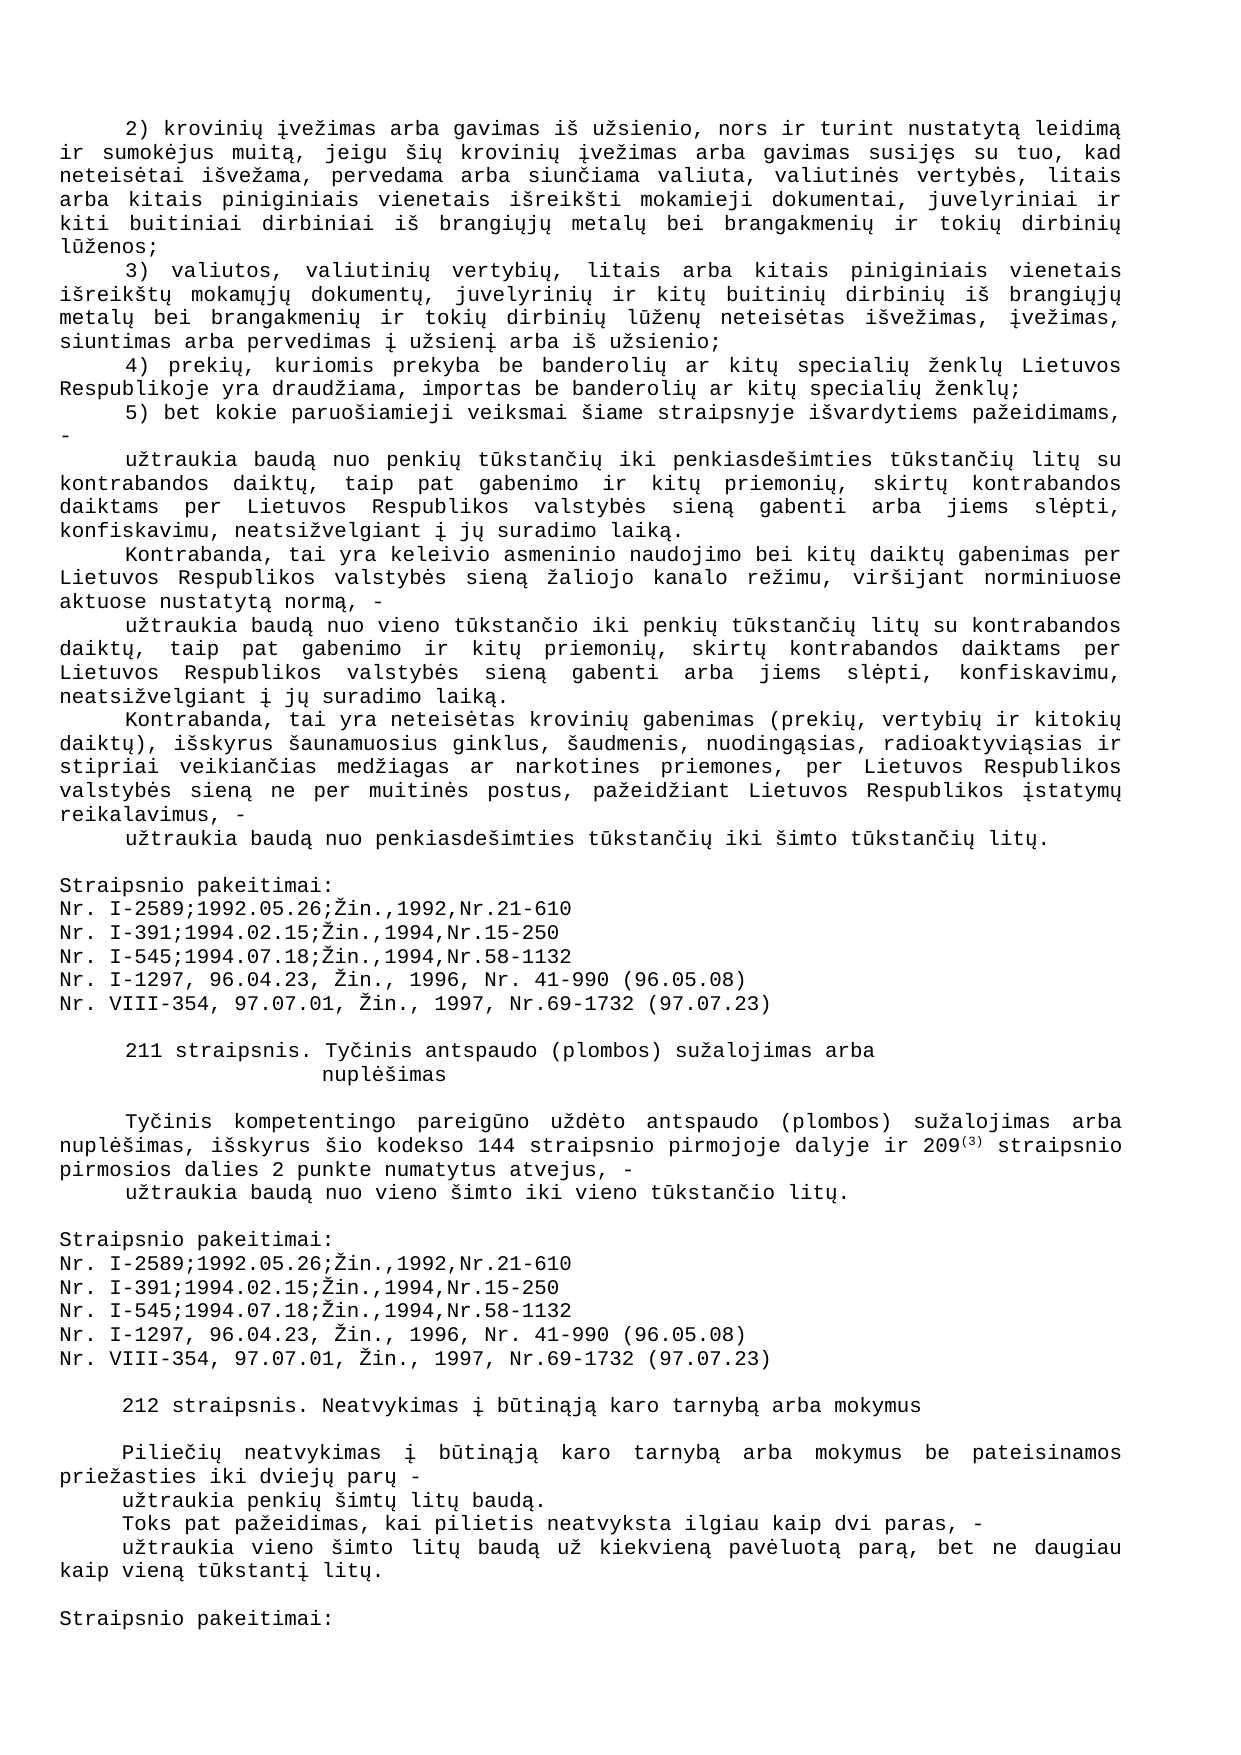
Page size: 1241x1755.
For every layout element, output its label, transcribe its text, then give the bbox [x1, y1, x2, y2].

text užtraukia baudą nuo vieno tūkstančio iki penkių tūkstančių litų su kontrabandos daiktų, taip pat gabenimo ir kitų priemonių, skirtų kontrabandos daiktams per Lietuvos Respublikos valstybės sieną gabenti arba jiems slėpti, konfiskavimu, neatsižvelgiant į jų suradimo laiką. [59, 615, 1122, 709]
text 5) bet kokie paruošiamieji veiksmai šiame straipsnyje išvardytiems pažeidimams, - [59, 402, 1122, 449]
text Nr. VIII-354, 97.07.01, Žin., 1997, Nr.69-1732 (97.07.23) [59, 993, 1122, 1017]
text nuplėšimas [284, 1064, 1122, 1088]
text užtraukia baudą nuo vieno šimto iki vieno tūkstančio litų. [59, 1182, 1122, 1206]
text Nr. I-2589;1992.05.26;Žin.,1992,Nr.21-610 [59, 898, 1122, 922]
text Nr. I-1297, 96.04.23, Žin., 1996, Nr. 41-990 (96.05.08) [59, 1324, 1122, 1348]
text užtraukia penkių šimtų litų baudą. [59, 1489, 1122, 1513]
text užtraukia baudą nuo penkių tūkstančių iki penkiasdešimties tūkstančių litų su kontrabandos daiktų, taip pat gabenimo ir kitų priemonių, skirtų kontrabandos daiktams per Lietuvos Respublikos valstybės sieną gabenti arba jiems slėpti, konfiskavimu, neatsižvelgiant į jų suradimo laiką. [59, 449, 1122, 544]
text Nr. VIII-354, 97.07.01, Žin., 1997, Nr.69-1732 (97.07.23) [59, 1348, 1122, 1371]
text užtraukia baudą nuo penkiasdešimties tūkstančių iki šimto tūkstančių litų. [59, 827, 1122, 851]
text Nr. I-391;1994.02.15;Žin.,1994,Nr.15-250 [59, 922, 1122, 946]
text Piliečių neatvykimas į būtinąją karo tarnybą arba mokymus be pateisinamos priežasties iki dviejų parų - [59, 1442, 1122, 1489]
text Straipsnio pakeitimai: [59, 875, 1122, 898]
text 3) valiutos, valiutinių vertybių, litais arba kitais piniginiais vienetais išreikštų mokamųjų dokumentų, juvelyrinių ir kitų buitinių dirbinių iš brangiųjų metalų bei brangakmenių ir tokių dirbinių lūženų neteisėtas išvežimas, įvežimas, siuntimas arba pervedimas į užsienį arba iš užsienio; [59, 260, 1122, 354]
text Nr. I-2589;1992.05.26;Žin.,1992,Nr.21-610 [59, 1253, 1122, 1277]
text 2) krovinių įvežimas arba gavimas iš užsienio, nors ir turint nustatytą leidimą ir sumokėjus muitą, jeigu šių krovinių įvežimas arba gavimas susijęs su tuo, kad neteisėtai išvežama, pervedama arba siunčiama valiuta, valiutinės vertybės, litais arba kitais piniginiais vienetais išreikšti mokamieji dokumentai, juvelyriniai ir kiti buitiniai dirbiniai iš brangiųjų metalų bei brangakmenių ir tokių dirbinių lūženos; [59, 118, 1122, 260]
text Kontrabanda, tai yra neteisėtas krovinių gabenimas (prekių, vertybių ir kitokių daiktų), išskyrus šaunamuosius ginklus, šaudmenis, nuodingąsias, radioaktyviąsias ir stipriai veikiančias medžiagas ar narkotines priemones, per Lietuvos Respublikos valstybės sieną ne per muitinės postus, pažeidžiant Lietuvos Respublikos įstatymų reikalavimus, - [59, 709, 1122, 827]
text Straipsnio pakeitimai: [59, 1608, 1122, 1631]
text Kontrabanda, tai yra keleivio asmeninio naudojimo bei kitų daiktų gabenimas per Lietuvos Respublikos valstybės sieną žaliojo kanalo režimu, viršijant norminiuose aktuose nustatytą normą, - [59, 544, 1122, 615]
text 4) prekių, kuriomis prekyba be banderolių ar kitų specialių ženklų Lietuvos Respublikoje yra draudžiama, importas be banderolių ar kitų specialių ženklų; [59, 354, 1122, 402]
text Nr. I-391;1994.02.15;Žin.,1994,Nr.15-250 [59, 1277, 1122, 1300]
text 211 straipsnis. Tyčinis antspaudo (plombos) sužalojimas arba [59, 1040, 1122, 1064]
text 212 straipsnis. Neatvykimas į būtinąją karo tarnybą arba mokymus [59, 1395, 1122, 1419]
text Toks pat pažeidimas, kai pilietis neatvyksta ilgiau kaip dvi paras, - [59, 1513, 1122, 1537]
text Nr. I-545;1994.07.18;Žin.,1994,Nr.58-1132 [59, 1300, 1122, 1324]
text Nr. I-1297, 96.04.23, Žin., 1996, Nr. 41-990 (96.05.08) [59, 969, 1122, 993]
text Nr. I-545;1994.07.18;Žin.,1994,Nr.58-1132 [59, 946, 1122, 969]
text Straipsnio pakeitimai: [59, 1229, 1122, 1253]
text Tyčinis kompetentingo pareigūno uždėto antspaudo (plombos) sužalojimas arba nuplėšimas, išskyrus šio kodekso 144 straipsnio pirmojoje dalyje ir 209(3) straipsnio pirmosios dalies 2 punkte numatytus atvejus, - [59, 1111, 1122, 1182]
text užtraukia vieno šimto litų baudą už kiekvieną pavėluotą parą, bet ne daugiau kaip vieną tūkstantį litų. [59, 1537, 1122, 1584]
